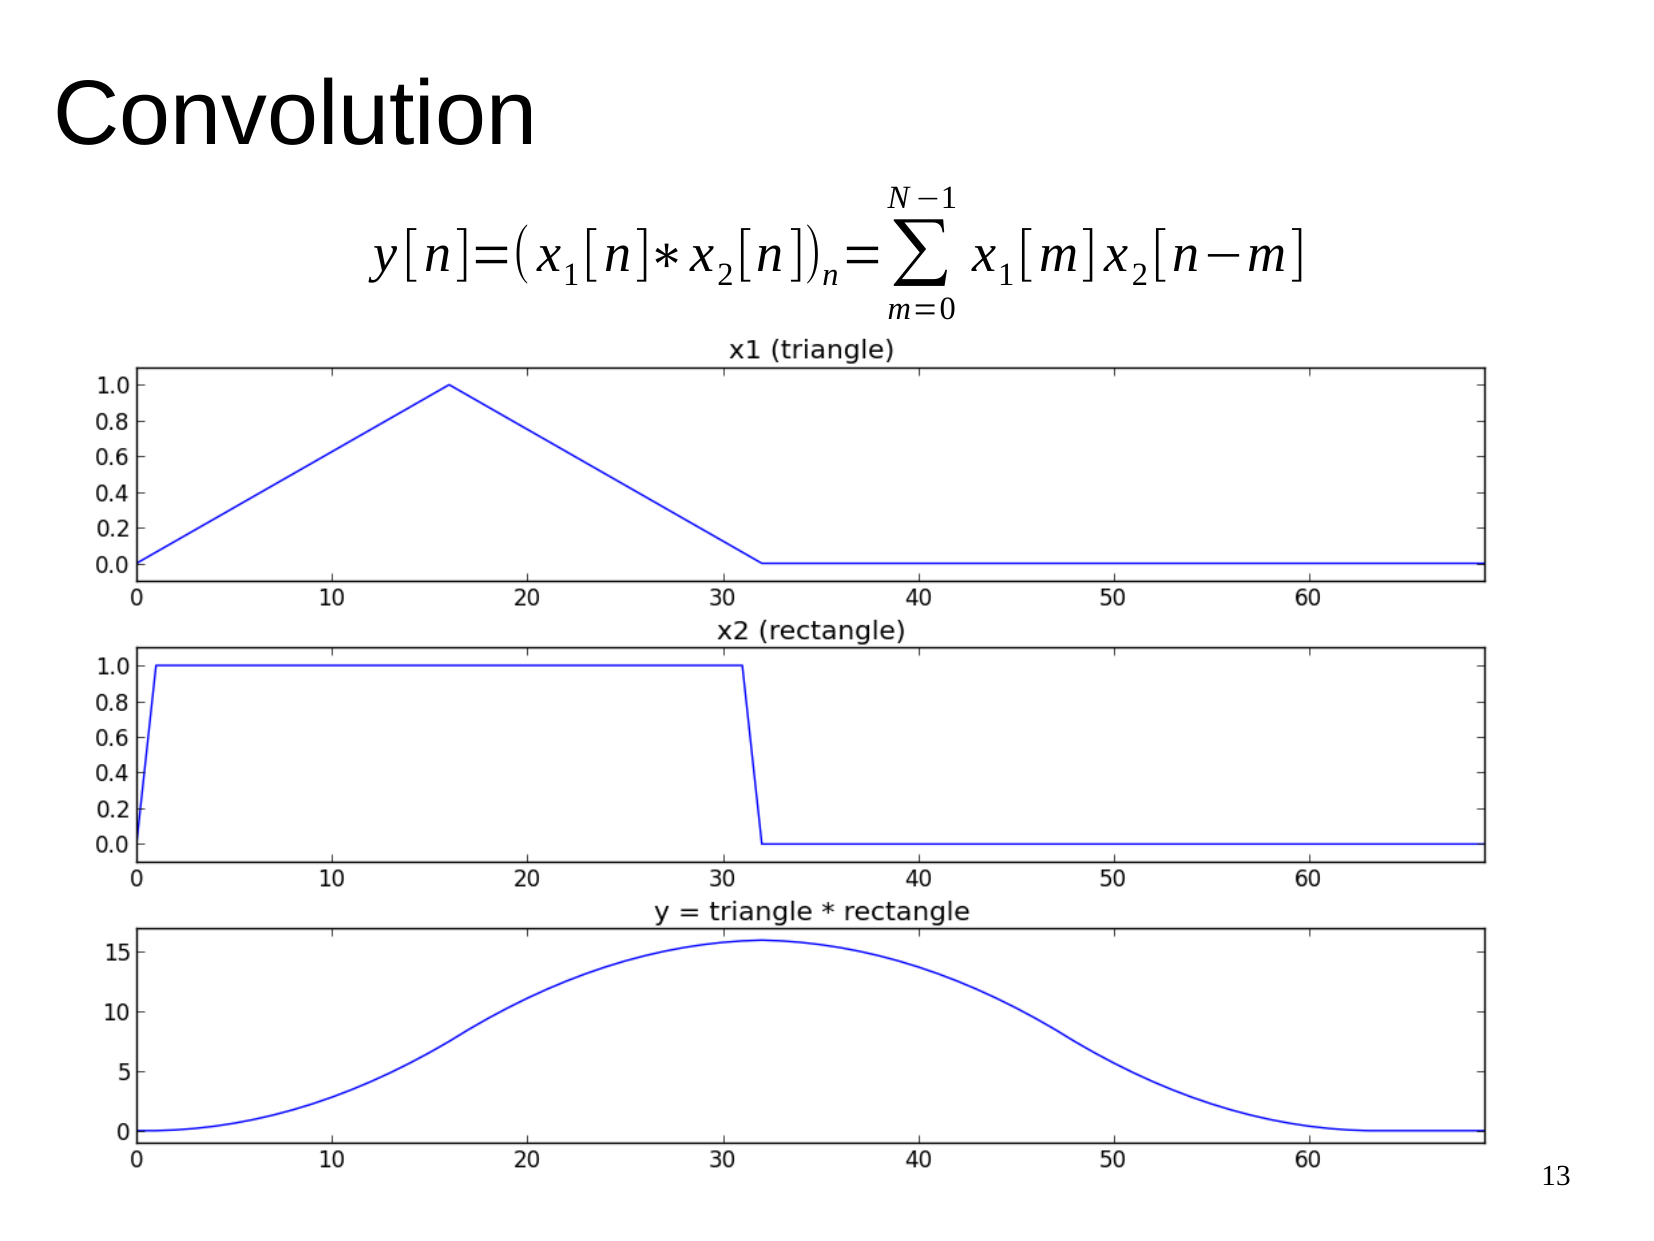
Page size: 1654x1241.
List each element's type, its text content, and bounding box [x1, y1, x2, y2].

chart [360, 180, 1312, 326]
title Convolution [53, 18, 1403, 207]
picture [71, 326, 1542, 1200]
